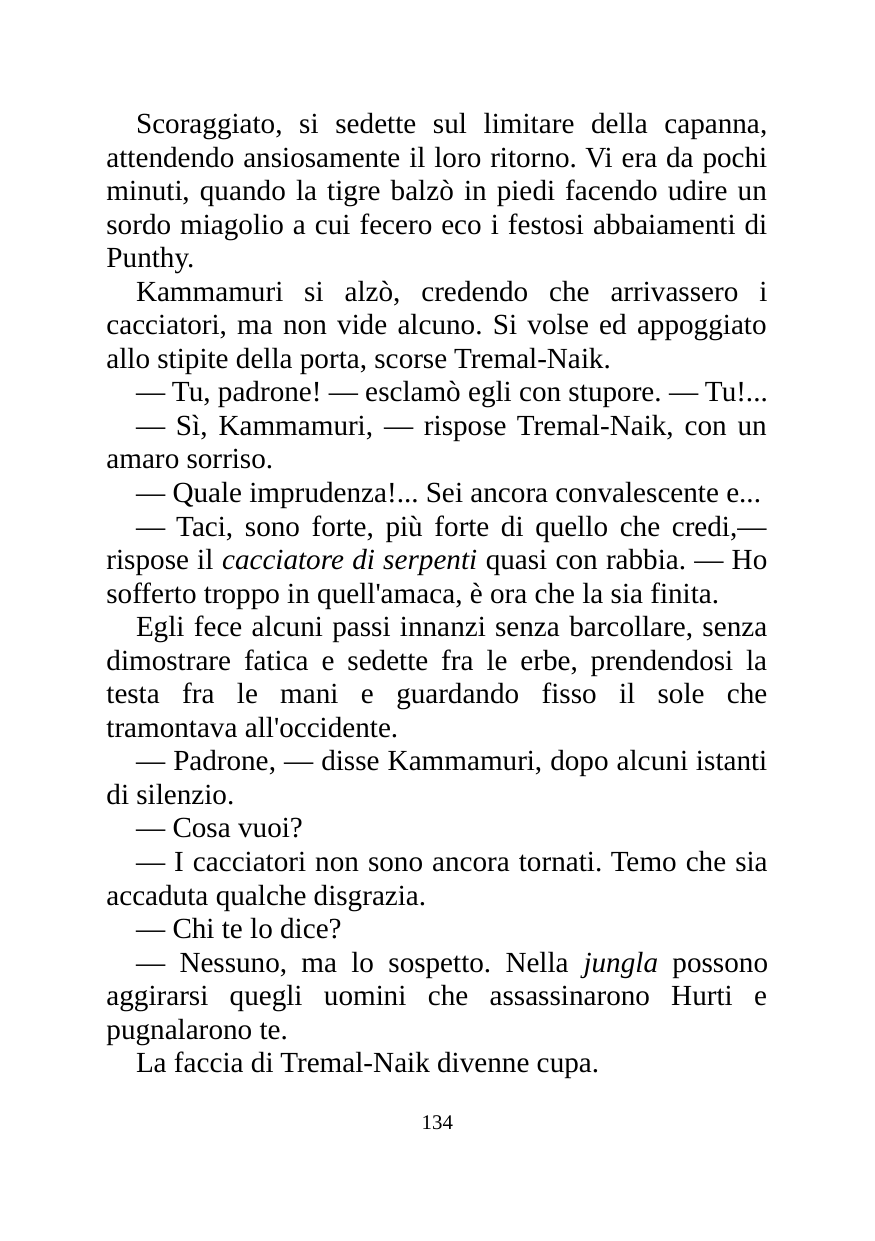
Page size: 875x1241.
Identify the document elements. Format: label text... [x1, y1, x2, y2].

text Scoraggiato, si sedette sul limitare della capanna, attendendo ansiosamente il loro ritorno. Vi era da pochi minuti, quando la tigre balzò in piedi facendo udire un sordo miagolio a cui fecero eco i festosi abbaiamenti di Punthy. [106, 106, 768, 274]
text — Chi te lo dice? [106, 911, 768, 945]
text — Padrone, — disse Kammamuri, dopo alcuni istanti di silenzio. [106, 743, 768, 811]
text Kammamuri si alzò, credendo che arrivassero i cacciatori, ma non vide alcuno. Si volse ed appoggiato allo stipite della porta, scorse Tremal-Naik. [106, 274, 768, 374]
text — Quale imprudenza!... Sei ancora convalescente e... [106, 475, 768, 509]
text — Taci, sono forte, più forte di quello che credi,— rispose il cacciatore di serpenti quasi con rabbia. — Ho sofferto troppo in quell'amaca, è ora che la sia finita. [106, 509, 768, 609]
text — Sì, Kammamuri, — rispose Tremal-Naik, con un amaro sorriso. [106, 408, 768, 475]
text — Cosa vuoi? [106, 811, 768, 844]
text — I cacciatori non sono ancora tornati. Temo che sia accaduta qualche disgrazia. [106, 844, 768, 911]
text La faccia di Tremal-Naik divenne cupa. [106, 1045, 768, 1079]
text — Tu, padrone! — esclamò egli con stupore. — Tu!... [106, 374, 768, 408]
text Egli fece alcuni passi innanzi senza barcollare, senza dimostrare fatica e sedette fra le erbe, prendendosi la testa fra le mani e guardando fisso il sole che tramontava all'occidente. [106, 609, 768, 743]
text — Nessuno, ma lo sospetto. Nella jungla possono aggirarsi quegli uomini che assassinarono Hurti e pugnalarono te. [106, 945, 768, 1045]
